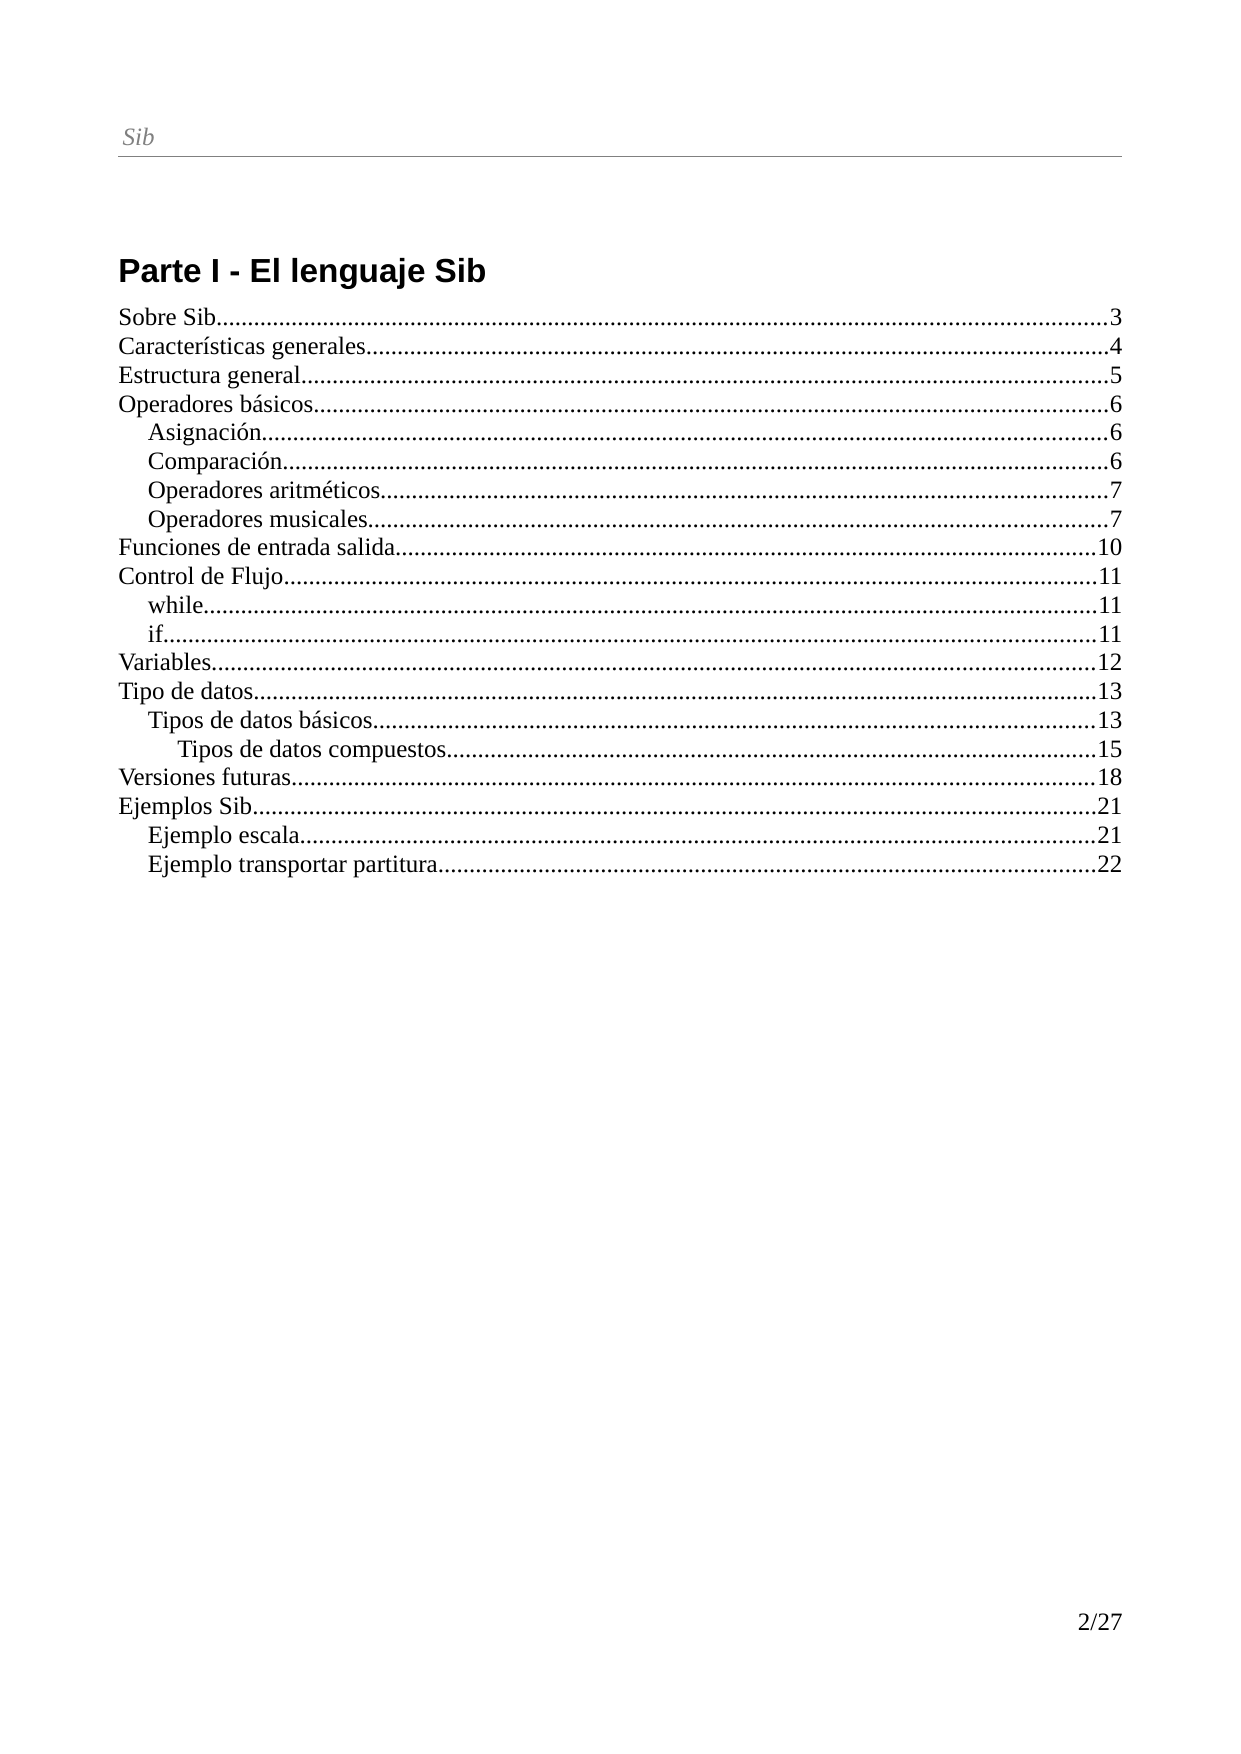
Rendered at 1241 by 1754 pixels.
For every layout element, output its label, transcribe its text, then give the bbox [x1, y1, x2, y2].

text Variables. 12 [118, 647, 1122, 676]
text Ejemplo transportar partitura 22 [148, 849, 1122, 877]
text Operadores aritméticos 7 [148, 475, 1122, 504]
text if 11 [148, 619, 1122, 647]
text Ejemplos Sib 21 [118, 791, 1122, 820]
text Operadores musicales 7 [148, 504, 1122, 532]
subtitle Parte I - El lenguaje Sib [118, 251, 1122, 290]
text Control de Flujo 11 [118, 561, 1122, 590]
text Comparación 6 [148, 446, 1122, 475]
text Operadores básicos 6 [118, 389, 1122, 417]
text Asignación 6 [148, 417, 1122, 446]
text Estructura general 5 [118, 360, 1122, 389]
text Versiones futuras 18 [118, 762, 1122, 791]
text Tipos de datos básicos 13 [148, 705, 1122, 734]
text Ejemplo escala 21 [148, 820, 1122, 849]
text while 11 [148, 590, 1122, 619]
text Sobre Sib 3 [118, 302, 1122, 331]
text Funciones de entrada salida 10 [118, 532, 1122, 561]
text Tipo de datos 13 [118, 676, 1122, 705]
text Tipos de datos compuestos 15 [177, 734, 1122, 762]
text Características generales 4 [118, 331, 1122, 360]
